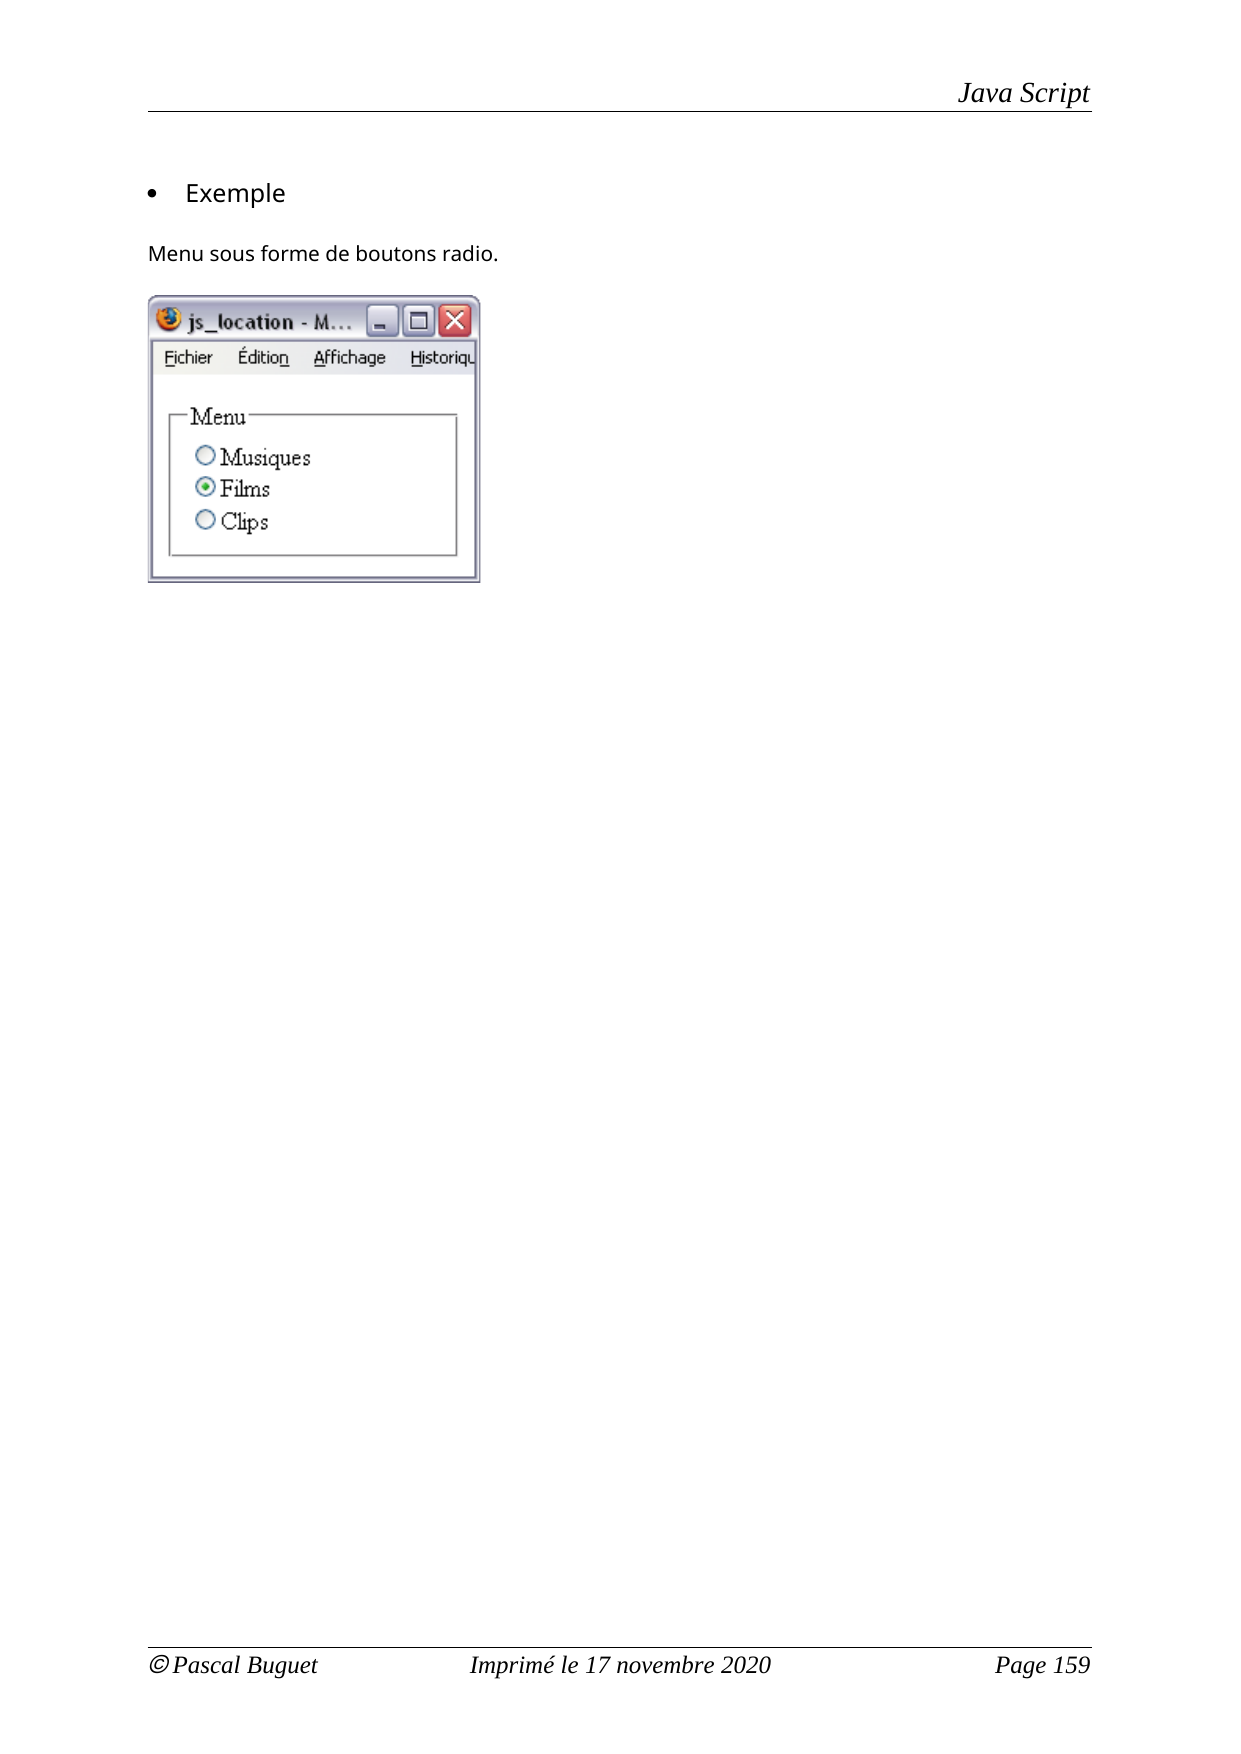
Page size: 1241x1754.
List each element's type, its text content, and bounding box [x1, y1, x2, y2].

picture [147, 295, 481, 583]
list Exemple [148, 176, 1092, 210]
text Menu sous forme de boutons radio. [148, 239, 1092, 267]
